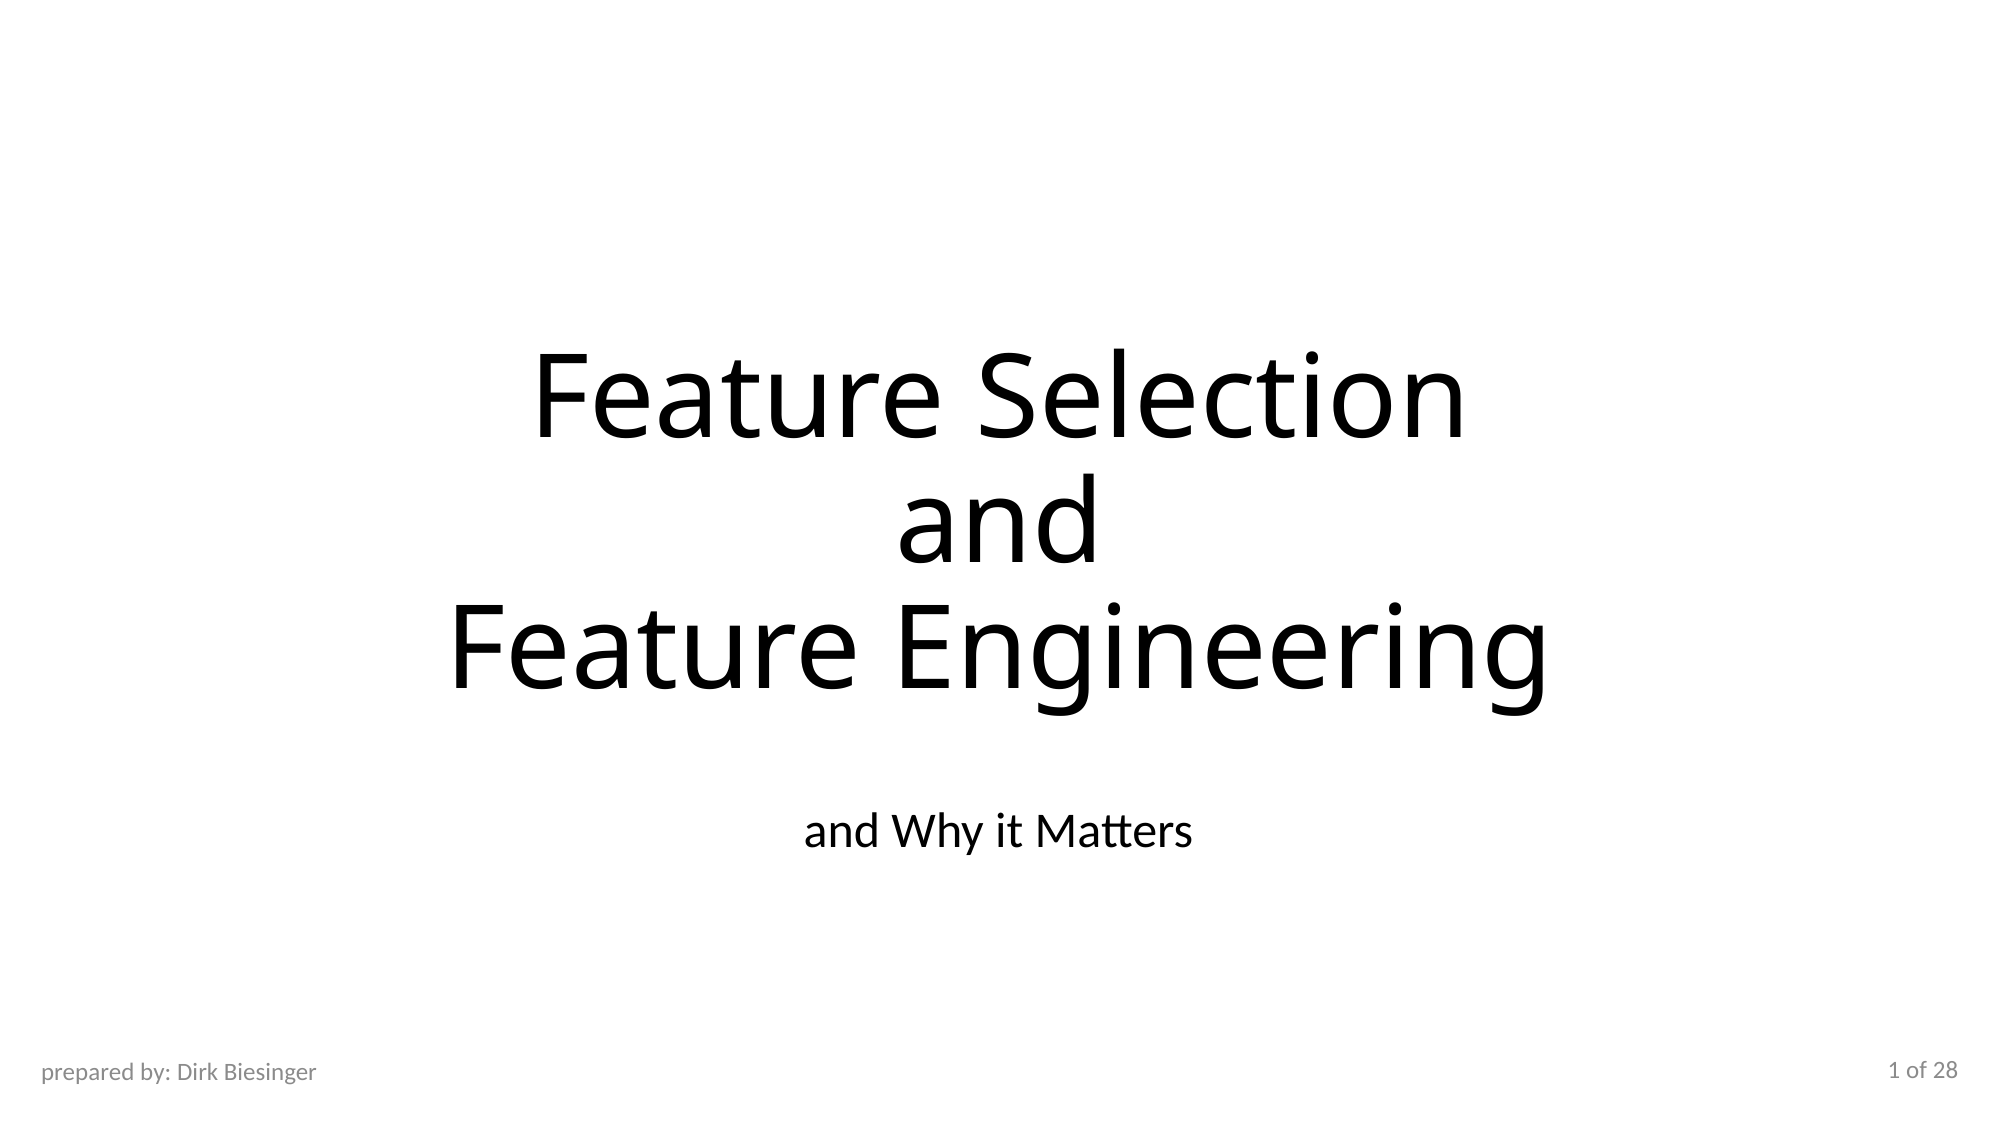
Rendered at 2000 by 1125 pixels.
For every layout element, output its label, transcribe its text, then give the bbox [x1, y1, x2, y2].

title Feature Selection and Feature Engineering [249, 329, 1750, 721]
subtitle and Why it Matters [248, 796, 1749, 1069]
